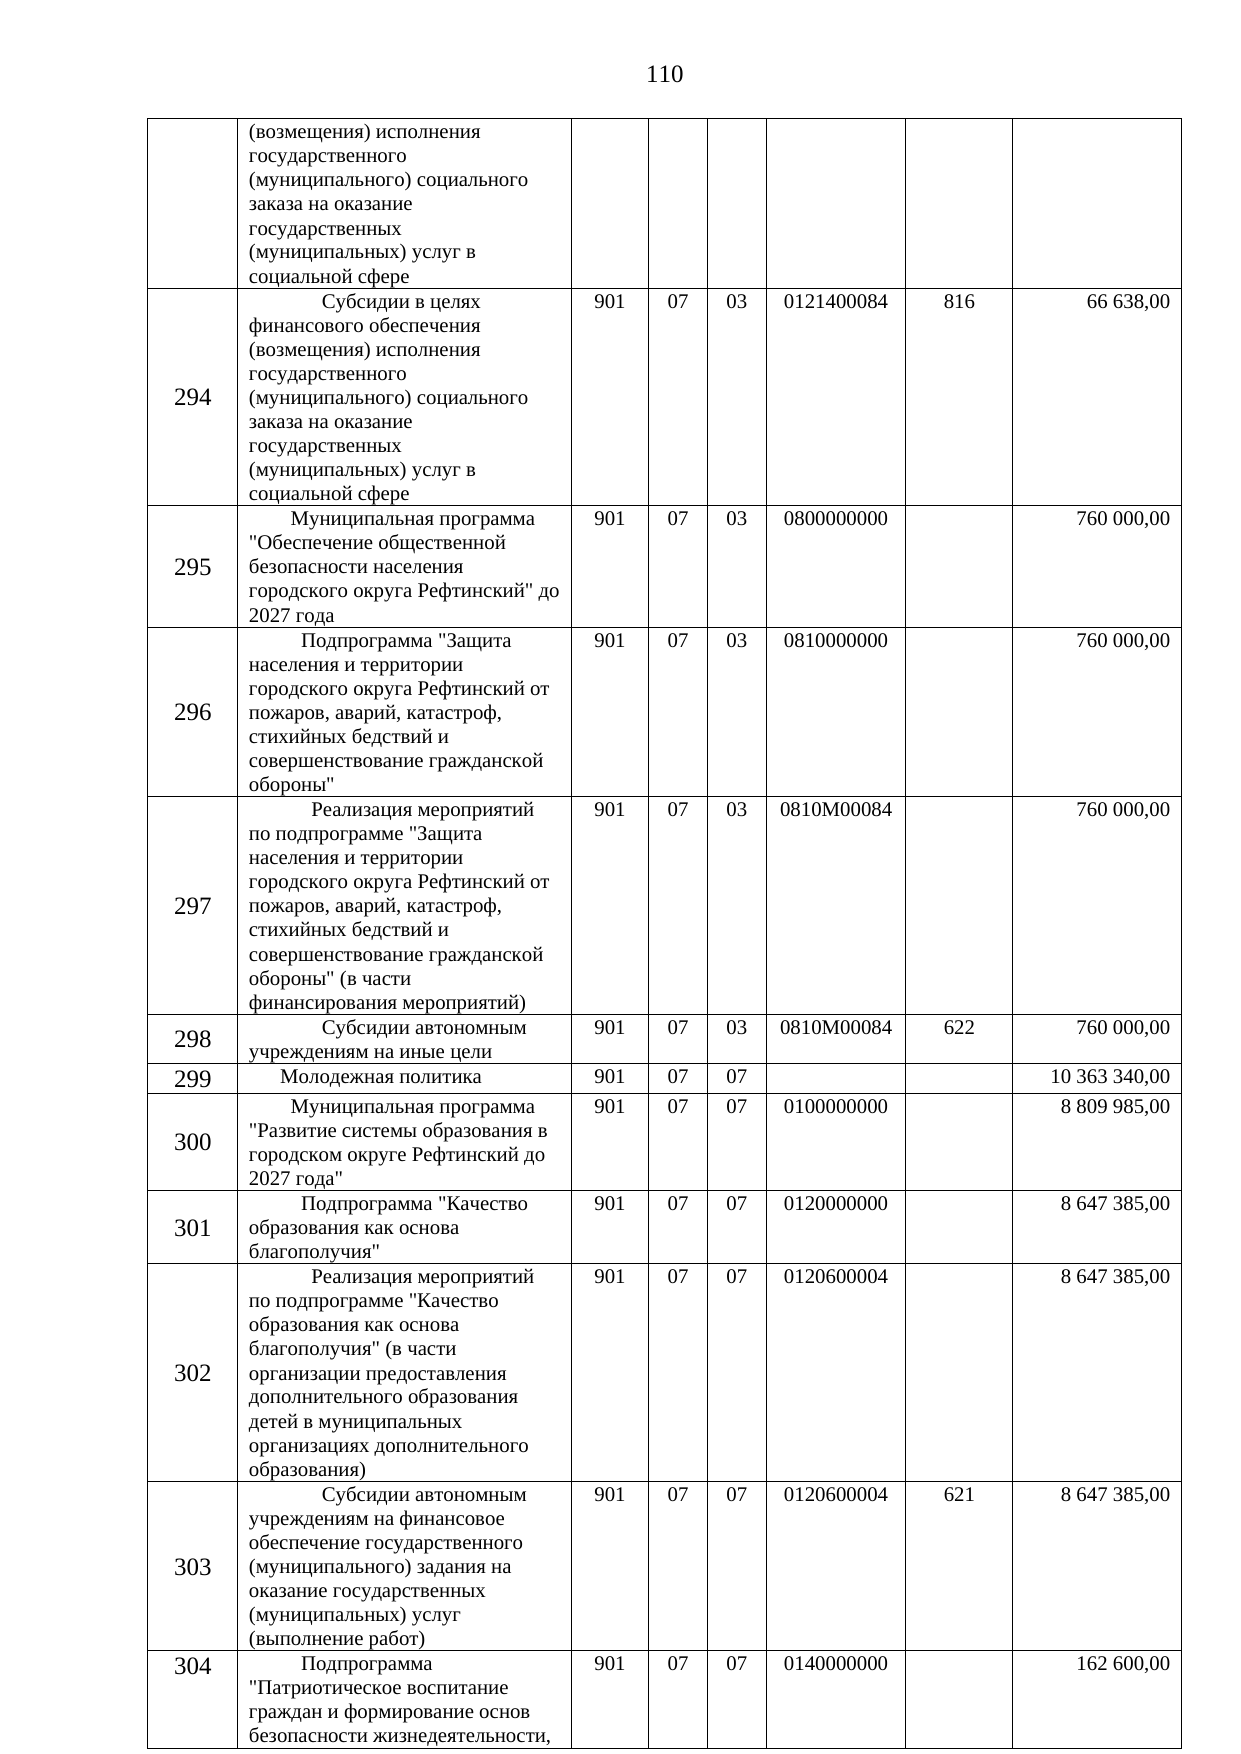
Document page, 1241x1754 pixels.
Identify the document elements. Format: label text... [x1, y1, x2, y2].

table_cell 295 [148, 506, 237, 627]
table_cell [708, 119, 766, 288]
table_cell [906, 119, 1012, 288]
table_cell 03 [708, 797, 766, 1014]
table_cell 901 [572, 1191, 648, 1263]
table_cell 07 [649, 506, 707, 627]
table_cell 760 000,00 [1013, 506, 1181, 627]
table_cell 901 [572, 506, 648, 627]
table_cell 07 [649, 797, 707, 1014]
table_cell 8 809 985,00 [1013, 1094, 1181, 1190]
table_cell 07 [649, 1651, 707, 1747]
table_cell 760 000,00 [1013, 628, 1181, 796]
table_cell 301 [148, 1191, 237, 1263]
table_cell 8 647 385,00 [1013, 1191, 1181, 1263]
table_cell 294 [148, 289, 237, 505]
table_cell [1013, 119, 1181, 288]
table_cell 0810М00084 [767, 797, 905, 1014]
table_cell 0100000000 [767, 1094, 905, 1190]
table_cell Подпрограмма "Патриотическое воспитание граждан и формирование основ безопасности жизнедеятельности, [238, 1651, 571, 1747]
table_cell [906, 1651, 1012, 1747]
table_cell 03 [708, 628, 766, 796]
table_cell 816 [906, 289, 1012, 505]
table_cell 901 [572, 289, 648, 505]
table_cell Муниципальная программа "Обеспечение общественной безопасности населения городского округа Рефтинский" до 2027 года [238, 506, 571, 627]
table_cell Субсидии в целях финансового обеспечения (возмещения) исполнения государственного (муниципального) социального заказа на оказание государственных (муниципальных) услуг в социальной сфере [238, 289, 571, 505]
table_cell 10 363 340,00 [1013, 1064, 1181, 1093]
table_cell 0121400084 [767, 289, 905, 505]
table_cell [767, 1064, 905, 1093]
table_cell 901 [572, 1482, 648, 1650]
table_cell 622 [906, 1015, 1012, 1063]
table_cell 296 [148, 628, 237, 796]
table_cell 03 [708, 289, 766, 505]
table_cell 0810М00084 [767, 1015, 905, 1063]
table_cell 07 [649, 1264, 707, 1481]
table_cell 07 [708, 1064, 766, 1093]
table_cell Муниципальная программа "Развитие системы образования в городском округе Рефтинский до 2027 года" [238, 1094, 571, 1190]
table_cell 302 [148, 1264, 237, 1481]
table_cell [572, 119, 648, 288]
table_cell 0120600004 [767, 1264, 905, 1481]
table_cell 901 [572, 797, 648, 1014]
table_cell Субсидии автономным учреждениям на финансовое обеспечение государственного (муниципального) задания на оказание государственных (муниципальных) услуг (выполнение работ) [238, 1482, 571, 1650]
table_cell 299 [148, 1064, 237, 1093]
table_cell [906, 1191, 1012, 1263]
table_cell 0120000000 [767, 1191, 905, 1263]
table_cell 07 [649, 1191, 707, 1263]
table_cell 303 [148, 1482, 237, 1650]
table_cell Реализация мероприятий по подпрограмме "Качество образования как основа благополучия" (в части организации предоставления дополнительного образования детей в муниципальных организациях дополнительного образования) [238, 1264, 571, 1481]
table_cell 162 600,00 [1013, 1651, 1181, 1747]
table_cell [906, 1264, 1012, 1481]
table_cell 901 [572, 1064, 648, 1093]
table_cell 621 [906, 1482, 1012, 1650]
table_cell 901 [572, 1015, 648, 1063]
table_cell 07 [649, 289, 707, 505]
table_cell 66 638,00 [1013, 289, 1181, 505]
table_cell [767, 119, 905, 288]
table_cell [906, 628, 1012, 796]
table_cell 300 [148, 1094, 237, 1190]
table_cell 901 [572, 1094, 648, 1190]
table_cell 901 [572, 1264, 648, 1481]
table_cell 07 [649, 1094, 707, 1190]
table_cell 07 [649, 1064, 707, 1093]
table_cell 07 [708, 1264, 766, 1481]
table_cell 298 [148, 1015, 237, 1063]
table_cell 297 [148, 797, 237, 1014]
table_cell 760 000,00 [1013, 797, 1181, 1014]
table_cell [148, 119, 237, 288]
table_cell 07 [708, 1094, 766, 1190]
table_cell 0140000000 [767, 1651, 905, 1747]
table_cell [649, 119, 707, 288]
table_cell 03 [708, 1015, 766, 1063]
table_cell [906, 506, 1012, 627]
table_cell 8 647 385,00 [1013, 1482, 1181, 1650]
table_cell 0800000000 [767, 506, 905, 627]
table_cell 07 [708, 1651, 766, 1747]
table_cell Молодежная политика [238, 1064, 571, 1093]
table_cell Реализация мероприятий по подпрограмме "Защита населения и территории городского округа Рефтинский от пожаров, аварий, катастроф, стихийных бедствий и совершенствование гражданской обороны" (в части финансирования мероприятий) [238, 797, 571, 1014]
table_cell 07 [708, 1191, 766, 1263]
table_cell 901 [572, 1651, 648, 1747]
table_cell Подпрограмма "Качество образования как основа благополучия" [238, 1191, 571, 1263]
table_cell 07 [649, 1015, 707, 1063]
table_cell 07 [649, 628, 707, 796]
table_cell (возмещения) исполнения государственного (муниципального) социального заказа на оказание государственных (муниципальных) услуг в социальной сфере [238, 119, 571, 288]
table_cell 07 [708, 1482, 766, 1650]
table_cell 03 [708, 506, 766, 627]
table_cell [906, 797, 1012, 1014]
table_cell Субсидии автономным учреждениям на иные цели [238, 1015, 571, 1063]
table_cell 0810000000 [767, 628, 905, 796]
table_cell 07 [649, 1482, 707, 1650]
table_cell [906, 1094, 1012, 1190]
table_cell 0120600004 [767, 1482, 905, 1650]
table_cell [906, 1064, 1012, 1093]
table_cell 304 [148, 1651, 237, 1747]
table_cell Подпрограмма "Защита населения и территории городского округа Рефтинский от пожаров, аварий, катастроф, стихийных бедствий и совершенствование гражданской обороны" [238, 628, 571, 796]
table_cell 901 [572, 628, 648, 796]
table_cell 760 000,00 [1013, 1015, 1181, 1063]
table_cell 8 647 385,00 [1013, 1264, 1181, 1481]
